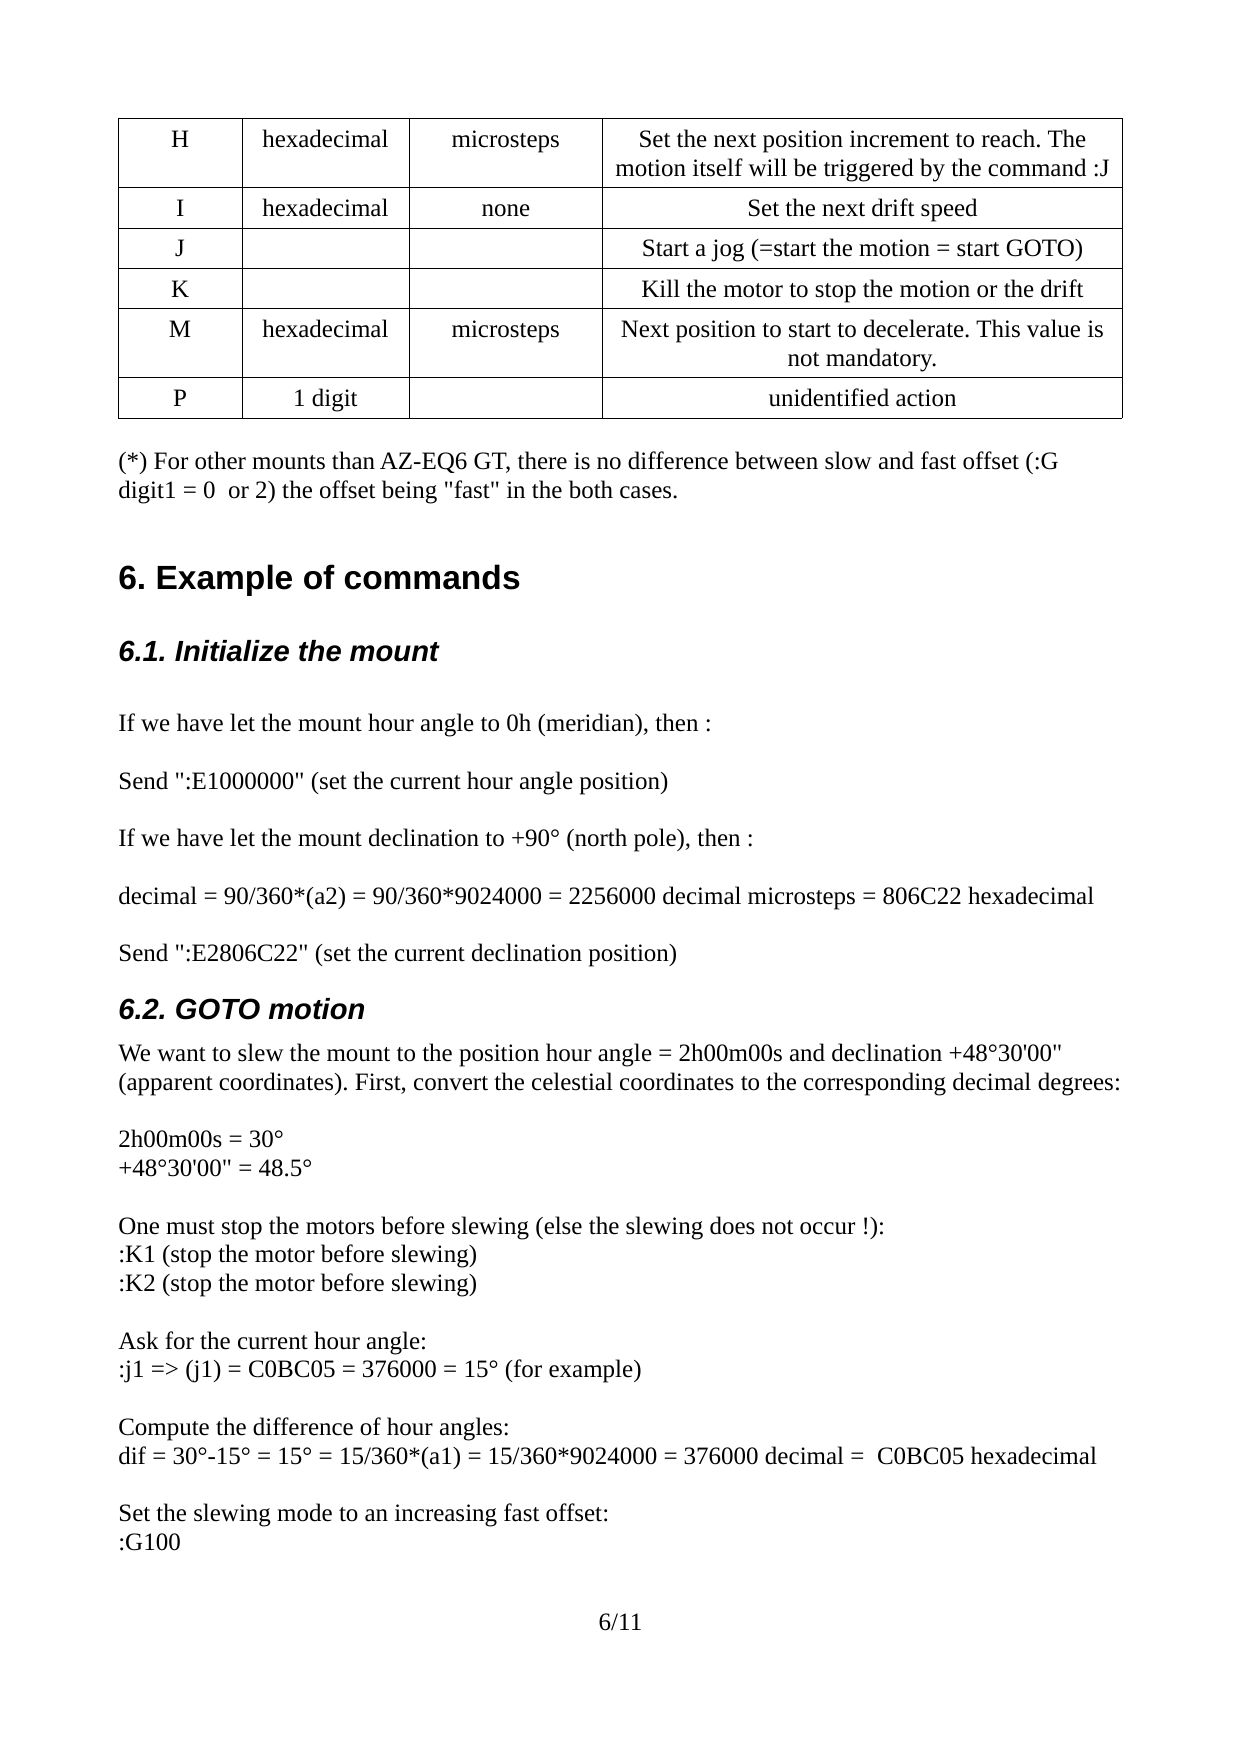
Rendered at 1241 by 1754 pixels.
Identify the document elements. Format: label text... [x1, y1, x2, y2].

text We want to slew the mount to the position hour angle = 2h00m00s and declination +48°30'00" (apparent coordinates). First, convert the celestial coordinates to the corresponding decimal degrees: [118, 1038, 1122, 1096]
text One must stop the motors before slewing (else the slewing does not occur !): [118, 1211, 1122, 1239]
table_cell Kill the motor to stop the motion or the drift [603, 269, 1122, 308]
table_cell Start a jog (=start the motion = start GOTO) [603, 229, 1122, 268]
text :K2 (stop the motor before slewing) [118, 1268, 1122, 1297]
table_cell microsteps [410, 119, 602, 187]
subtitle 6. Example of commands [118, 558, 1122, 596]
table_cell H [119, 119, 242, 187]
table_cell I [119, 188, 242, 227]
table_cell J [119, 229, 242, 268]
table_cell K [119, 269, 242, 308]
table_cell [410, 269, 602, 308]
table_cell microsteps [410, 309, 602, 377]
text Send ":E2806C22" (set the current declination position) [118, 938, 1122, 967]
table_cell Set the next drift speed [603, 188, 1122, 227]
text dif = 30°-15° = 15° = 15/360*(a1) = 15/360*9024000 = 376000 decimal = C0BC05 hexadecimal [118, 1441, 1122, 1469]
text +48°30'00" = 48.5° [118, 1153, 1122, 1182]
text Set the slewing mode to an increasing fast offset: [118, 1498, 1122, 1527]
text 2h00m00s = 30° [118, 1124, 1122, 1153]
text If we have let the mount declination to +90° (north pole), then : [118, 823, 1122, 852]
text (*) For other mounts than AZ-EQ6 GT, there is no difference between slow and fast offset (:G digit1 = 0 or 2) the offset being "fast" in the both cases. [118, 446, 1122, 504]
table_cell hexadecimal [243, 119, 409, 187]
table_cell hexadecimal [243, 309, 409, 377]
text :K1 (stop the motor before slewing) [118, 1239, 1122, 1268]
table_cell none [410, 188, 602, 227]
text Compute the difference of hour angles: [118, 1412, 1122, 1441]
table_cell Set the next position increment to reach. The motion itself will be triggered by the command :J [603, 119, 1122, 187]
table_cell 1 digit [243, 378, 409, 417]
table_cell unidentified action [603, 378, 1122, 417]
text If we have let the mount hour angle to 0h (meridian), then : [118, 708, 1122, 737]
text Ask for the current hour angle: [118, 1326, 1122, 1354]
table_cell [410, 378, 602, 417]
subtitle 6.2. GOTO motion [118, 992, 1122, 1026]
subtitle 6.1. Initialize the mount [118, 634, 1122, 667]
table_cell [243, 229, 409, 268]
table_cell hexadecimal [243, 188, 409, 227]
text :G100 [118, 1527, 1122, 1556]
table_cell [410, 229, 602, 268]
text decimal = 90/360*(a2) = 90/360*9024000 = 2256000 decimal microsteps = 806C22 hexadecimal [118, 881, 1122, 910]
table_cell P [119, 378, 242, 417]
table_cell Next position to start to decelerate. This value is not mandatory. [603, 309, 1122, 377]
table_cell [243, 269, 409, 308]
table_cell M [119, 309, 242, 377]
text :j1 => (j1) = C0BC05 = 376000 = 15° (for example) [118, 1354, 1122, 1383]
text Send ":E1000000" (set the current hour angle position) [118, 766, 1122, 795]
